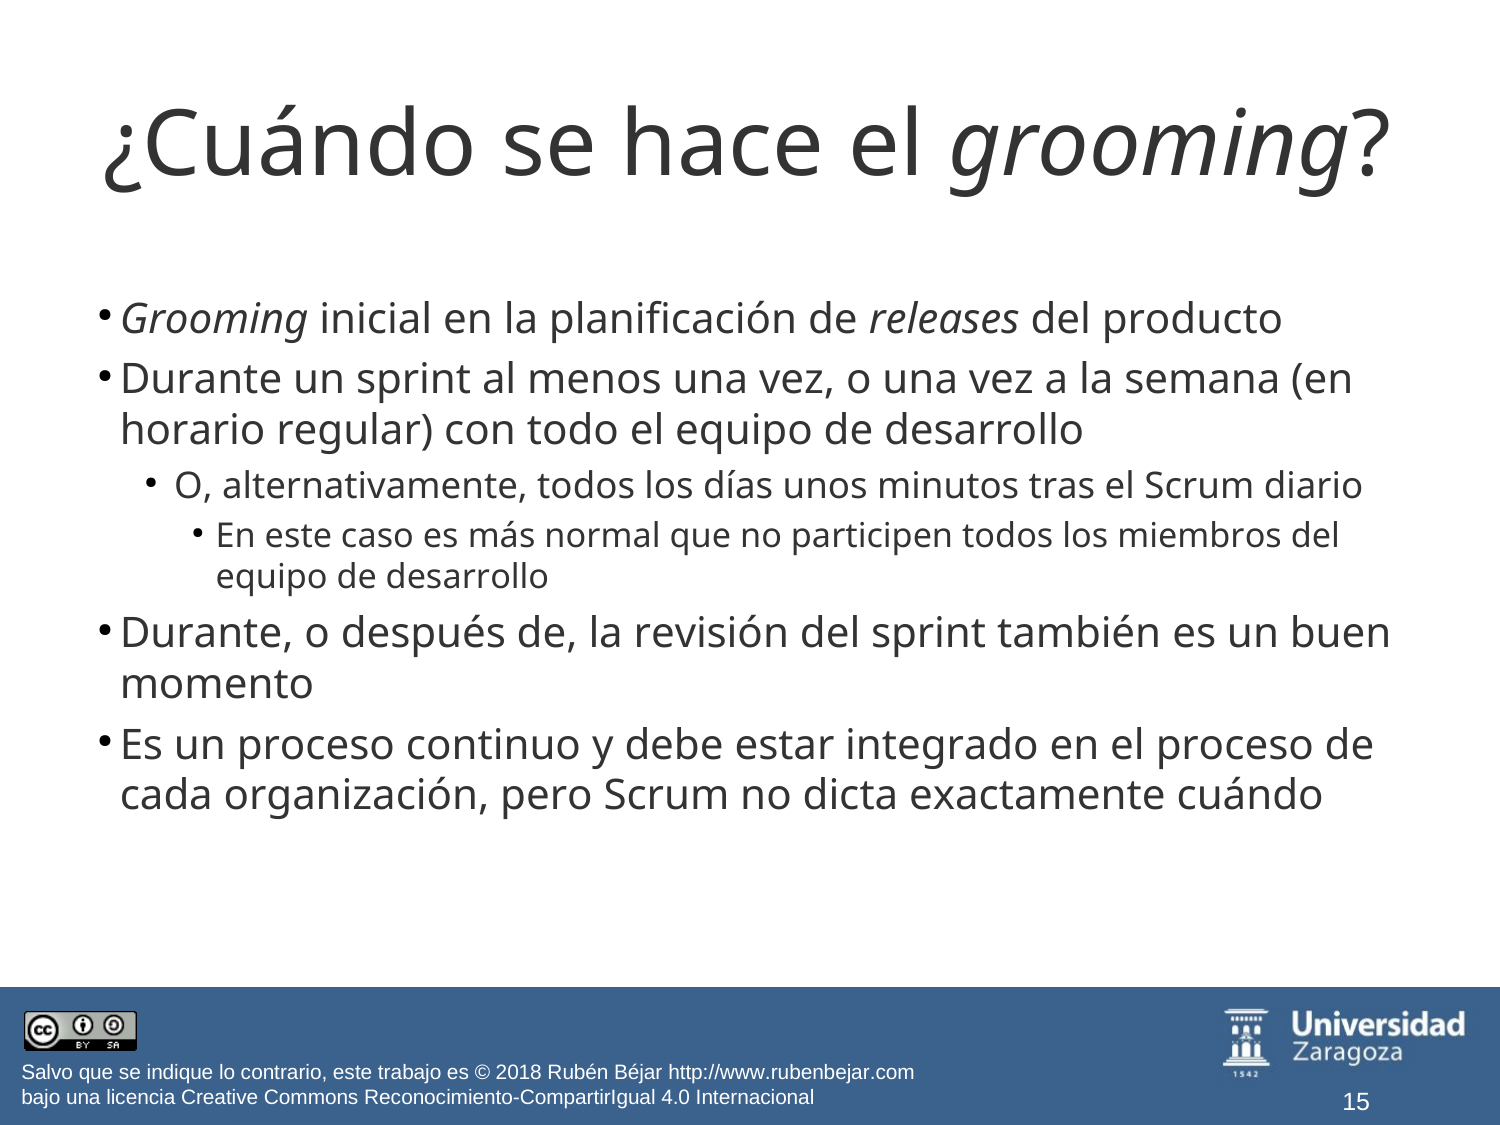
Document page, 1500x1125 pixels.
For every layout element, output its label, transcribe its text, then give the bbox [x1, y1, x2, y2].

title ¿Cuándo se hace el grooming? [74, 21, 1420, 257]
picture [0, 987, 1500, 1125]
list Grooming inicial en la planificación de releases del producto Durante un sprint al menos una vez, o una vez a la semana (en horario regular) con todo el equipo de desarrollo O, alternativamente, todos los días unos minutos tras el Scrum diario En este caso es más normal que no participen todos los miembros del equipo de desarrollo Durante, o después de, la revisión del sprint también es un buen momento Es un proceso continuo y debe estar integrado en el proceso de cada organización, pero Scrum no dicta exactamente cuándo [82, 283, 1418, 957]
